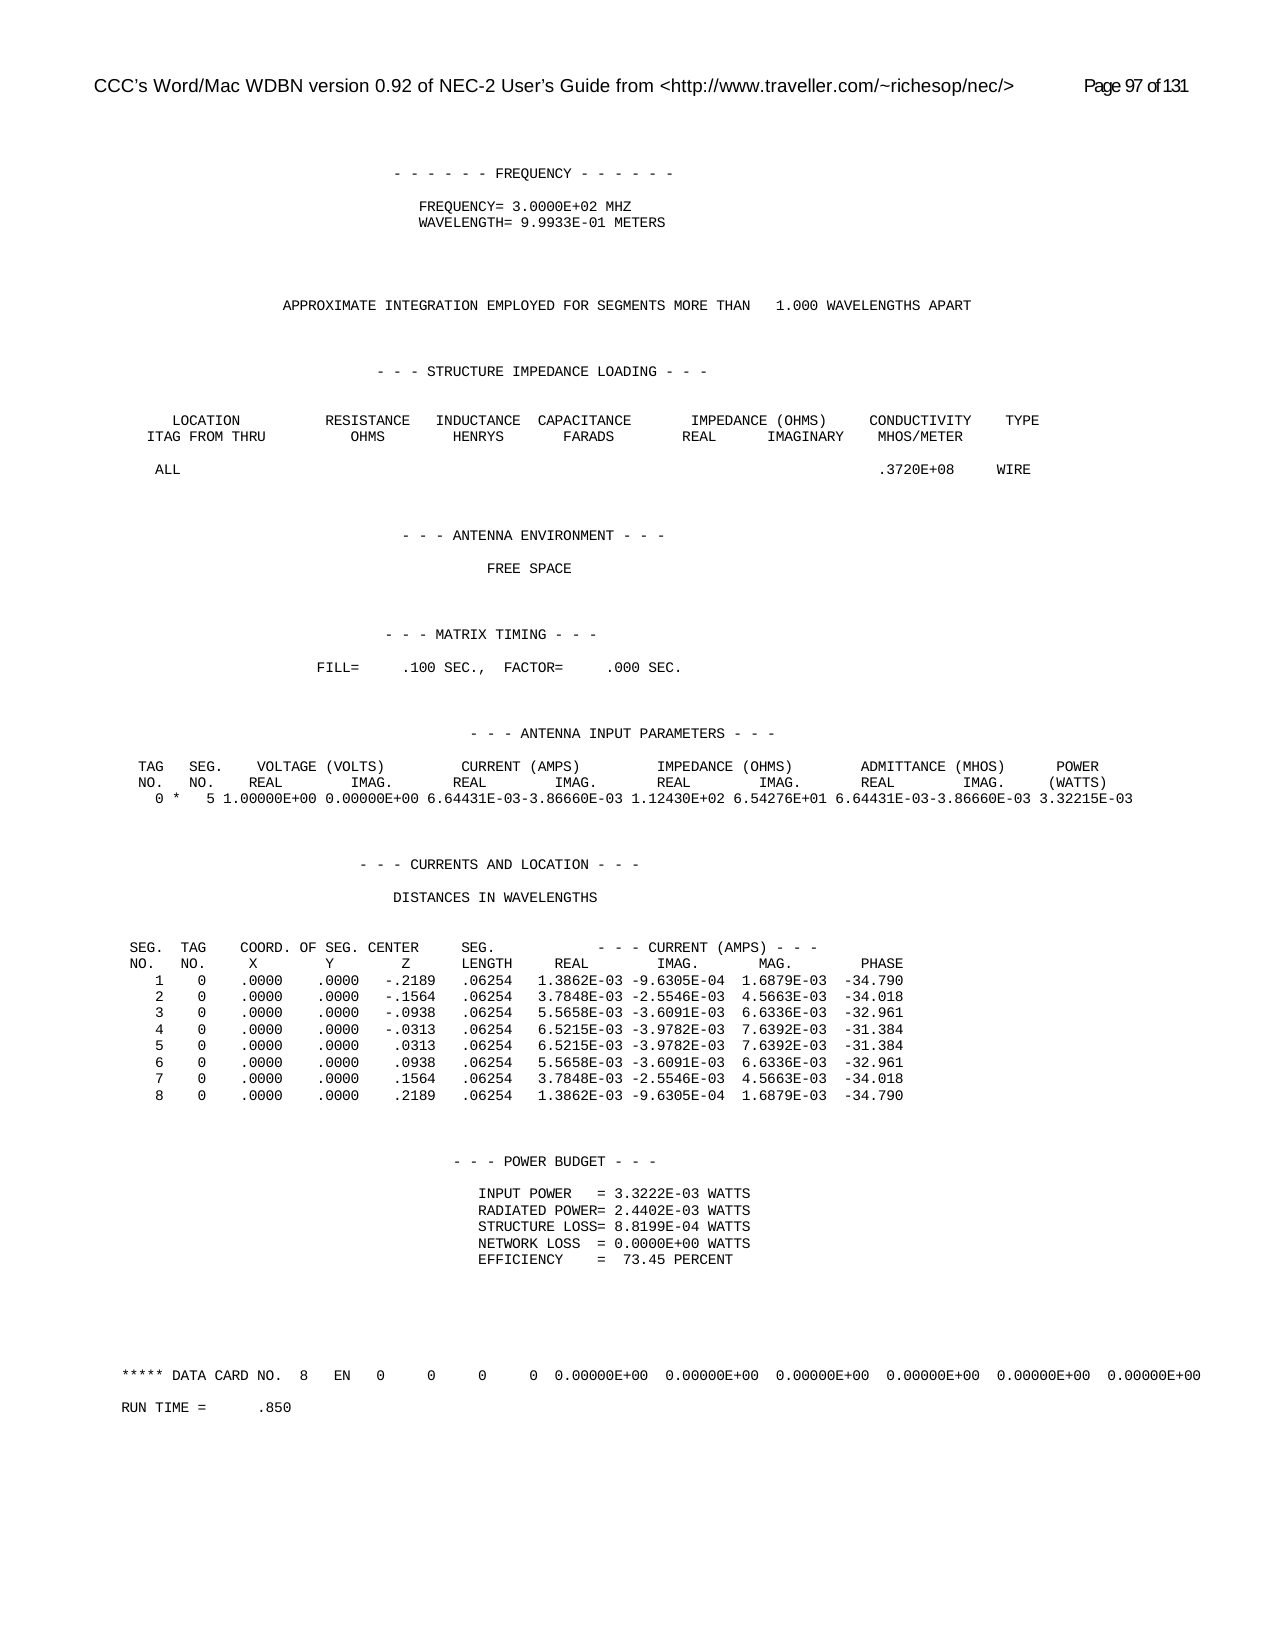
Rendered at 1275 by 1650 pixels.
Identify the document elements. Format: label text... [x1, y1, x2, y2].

text - - - ANTENNA ENVIRONMENT - - - [112, 528, 1237, 545]
text SEG. TAG COORD. OF SEG. CENTER SEG. - - - CURRENT (AMPS) - - - [112, 940, 1237, 956]
text 4 0 .0000 .0000 -.0313 .06254 6.5215E-03 -3.9782E-03 7.6392E-03 -31.384 [112, 1022, 1237, 1039]
text FREQUENCY= 3.0000E+02 MHZ [112, 199, 1237, 216]
text - - - STRUCTURE IMPEDANCE LOADING - - - [112, 364, 1237, 380]
text DISTANCES IN WAVELENGTHS [112, 891, 1237, 907]
text 8 0 .0000 .0000 .2189 .06254 1.3862E-03 -9.6305E-04 1.6879E-03 -34.790 [112, 1088, 1237, 1104]
text - - - ANTENNA INPUT PARAMETERS - - - [112, 726, 1237, 742]
text 0 * 5 1.00000E+00 0.00000E+00 6.64431E-03-3.86660E-03 1.12430E+02 6.54276E+01 6.64431E-03-3.86660E-03 3.32215E-03 [112, 792, 1237, 808]
text 1 0 .0000 .0000 -.2189 .06254 1.3862E-03 -9.6305E-04 1.6879E-03 -34.790 [112, 973, 1237, 989]
text RADIATED POWER= 2.4402E-03 WATTS [112, 1203, 1237, 1220]
text 6 0 .0000 .0000 .0938 .06254 5.5658E-03 -3.6091E-03 6.6336E-03 -32.961 [112, 1055, 1237, 1072]
text - - - POWER BUDGET - - - [112, 1154, 1237, 1170]
text ALL .3720E+08 WIRE [112, 463, 1237, 479]
text RUN TIME = .850 [112, 1401, 1237, 1417]
text FILL= .100 SEC., FACTOR= .000 SEC. [112, 660, 1237, 677]
text 3 0 .0000 .0000 -.0938 .06254 5.5658E-03 -3.6091E-03 6.6336E-03 -32.961 [112, 1006, 1237, 1022]
text - - - MATRIX TIMING - - - [112, 627, 1237, 644]
text NO. NO. REAL IMAG. REAL IMAG. REAL IMAG. REAL IMAG. (WATTS) [112, 775, 1237, 792]
text ITAG FROM THRU OHMS HENRYS FARADS REAL IMAGINARY MHOS/METER [112, 430, 1237, 446]
text EFFICIENCY = 73.45 PERCENT [112, 1253, 1237, 1269]
text FREE SPACE [112, 561, 1237, 578]
text 5 0 .0000 .0000 .0313 .06254 6.5215E-03 -3.9782E-03 7.6392E-03 -31.384 [112, 1039, 1237, 1055]
text - - - CURRENTS AND LOCATION - - - [112, 858, 1237, 874]
text ***** DATA CARD NO. 8 EN 0 0 0 0 0.00000E+00 0.00000E+00 0.00000E+00 0.00000E+00 0.00000E+00 0.00000E+00 [112, 1368, 1237, 1384]
text WAVELENGTH= 9.9933E-01 METERS [112, 216, 1237, 232]
text NETWORK LOSS = 0.0000E+00 WATTS [112, 1236, 1237, 1253]
text - - - - - - FREQUENCY - - - - - - [112, 166, 1237, 183]
text 7 0 .0000 .0000 .1564 .06254 3.7848E-03 -2.5546E-03 4.5663E-03 -34.018 [112, 1072, 1237, 1088]
text STRUCTURE LOSS= 8.8199E-04 WATTS [112, 1220, 1237, 1236]
text LOCATION RESISTANCE INDUCTANCE CAPACITANCE IMPEDANCE (OHMS) CONDUCTIVITY TYPE [112, 413, 1237, 430]
text INPUT POWER = 3.3222E-03 WATTS [112, 1187, 1237, 1203]
text TAG SEG. VOLTAGE (VOLTS) CURRENT (AMPS) IMPEDANCE (OHMS) ADMITTANCE (MHOS) POWER [112, 759, 1237, 775]
text 2 0 .0000 .0000 -.1564 .06254 3.7848E-03 -2.5546E-03 4.5663E-03 -34.018 [112, 989, 1237, 1006]
text APPROXIMATE INTEGRATION EMPLOYED FOR SEGMENTS MORE THAN 1.000 WAVELENGTHS APART [112, 298, 1237, 314]
text NO. NO. X Y Z LENGTH REAL IMAG. MAG. PHASE [112, 956, 1237, 973]
